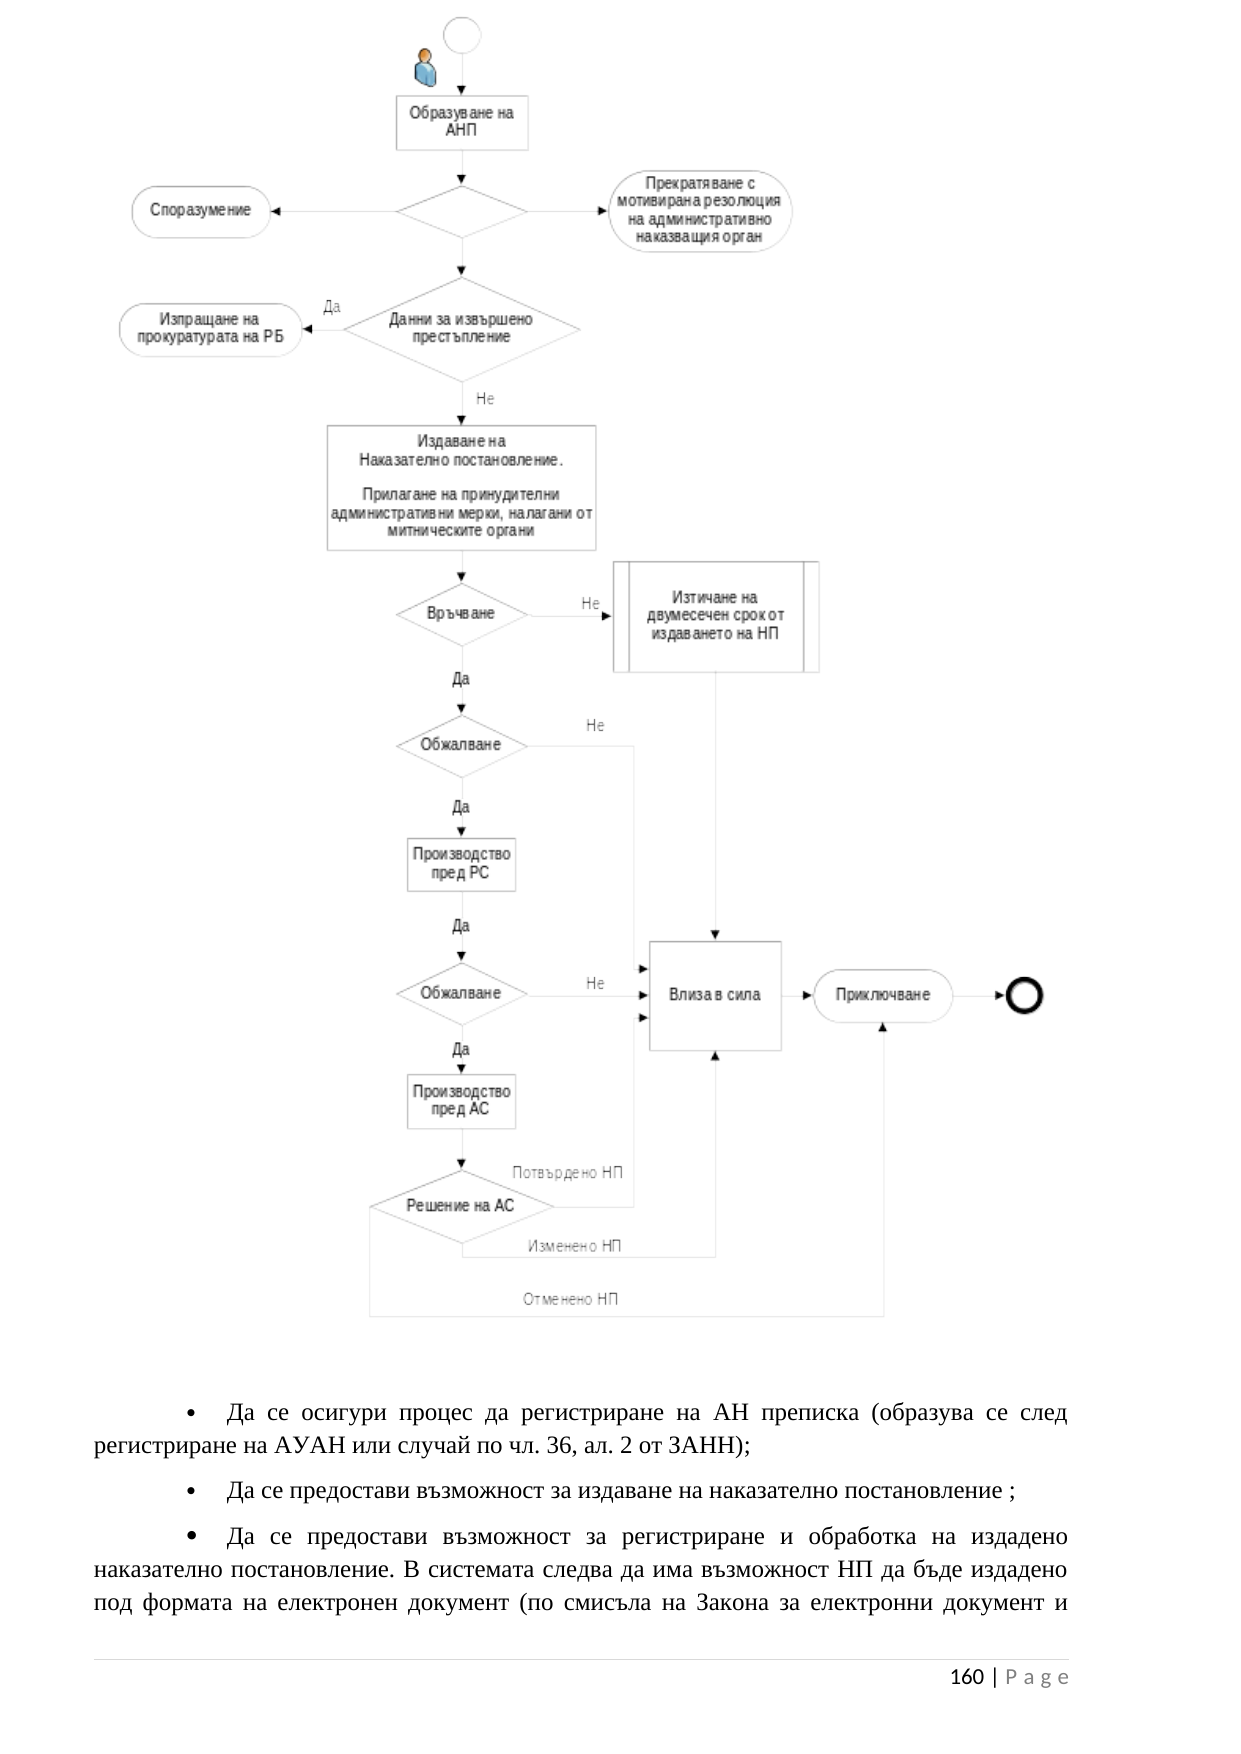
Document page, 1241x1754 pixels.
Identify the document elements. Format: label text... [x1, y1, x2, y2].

list Да се осигури процес да регистриране на АН преписка (образува се след регистриране на АУАН или случай по чл. 36, ал. 2 от ЗАНН); [94, 1397, 1069, 1458]
list Да се предостави възможност за регистриране и обработка на издадено наказателно постановление. В системата следва да има възможност НП да бъде издадено под формата на електронен документ (по смисъла на Закона за електронни документ и [94, 1521, 1069, 1616]
list Да се предостави възможност за издаване на наказателно постановление ; [94, 1475, 1069, 1504]
